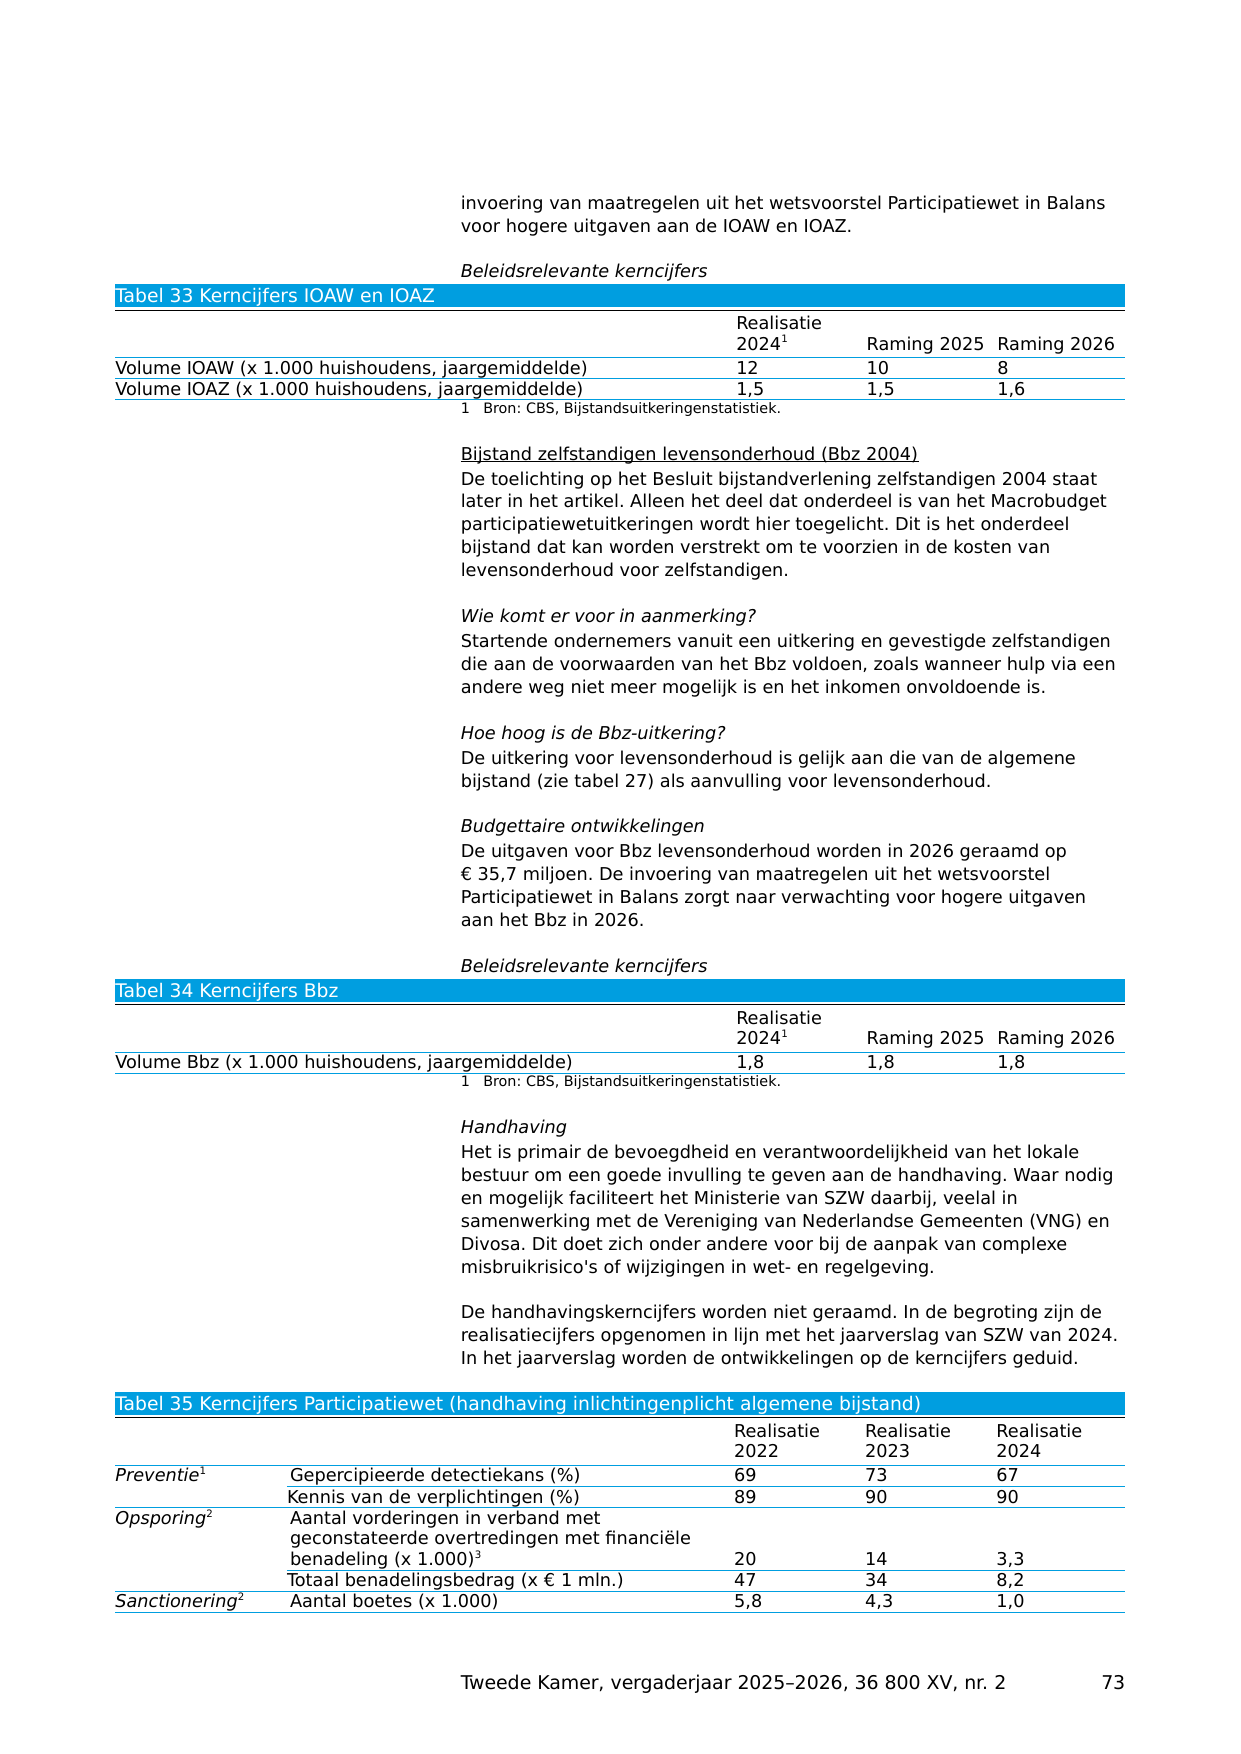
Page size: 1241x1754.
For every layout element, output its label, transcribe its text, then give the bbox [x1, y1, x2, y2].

table_cell Kennis van de verplichtingen (%) [287, 1487, 731, 1507]
table_cell 20 [731, 1508, 862, 1569]
table_cell 1,0 [993, 1592, 1125, 1612]
table_cell [115, 1418, 287, 1465]
table_cell 89 [731, 1487, 862, 1507]
table_cell 47 [731, 1571, 862, 1591]
table_cell 34 [862, 1571, 993, 1591]
table_cell Opsporing2 [115, 1508, 287, 1591]
table_cell 1,6 [994, 379, 1125, 399]
table_cell Aantal boetes (x 1.000) [287, 1592, 731, 1612]
table_cell 1,8 [733, 1053, 863, 1073]
table_cell Raming 2026 [994, 1005, 1125, 1052]
list Bron: CBS, Bijstandsuitkeringenstatistiek. [461, 1074, 1125, 1090]
table_cell 4,3 [862, 1592, 993, 1612]
table_cell Gepercipieerde detectiekans (%) [287, 1466, 731, 1486]
table_cell 1,5 [733, 379, 863, 399]
table_cell Raming 2025 [864, 1005, 994, 1052]
list Bron: CBS, Bijstandsuitkeringenstatistiek. [461, 400, 1125, 417]
text Beleidsrelevante kerncijfers [461, 259, 1125, 282]
table_cell Raming 2026 [994, 311, 1125, 357]
table_cell Realisatie 2024 [993, 1418, 1125, 1465]
table_cell 69 [731, 1466, 862, 1486]
table_cell Sanctionering2 [115, 1592, 287, 1612]
table_cell Realisatie 2023 [862, 1418, 993, 1465]
table_cell Volume Bbz (x 1.000 huishoudens, jaargemiddelde) [115, 1053, 733, 1073]
table_cell Realisatie 20241 [733, 311, 863, 357]
table_cell 73 [862, 1466, 993, 1486]
table_cell 8 [994, 358, 1125, 378]
text Hoe hoog is de Bbz-uitkering? [461, 721, 1125, 744]
table_cell 90 [862, 1487, 993, 1507]
text Bijstand zelfstandigen levensonderhoud (Bbz 2004) [461, 442, 1125, 464]
table_cell 5,8 [731, 1592, 862, 1612]
text De handhavingskerncijfers worden niet geraamd. In de begroting zijn de realisatiecijfers opgenomen in lijn met het jaarverslag van SZW van 2024. In het jaarverslag worden de ontwikkelingen op de kerncijfers geduid. [461, 1301, 1125, 1369]
table_cell [287, 1418, 731, 1465]
table_cell Preventie1 [115, 1466, 287, 1507]
table_cell 14 [862, 1508, 993, 1569]
text Handhaving [461, 1115, 1125, 1138]
table_cell 1,5 [864, 379, 994, 399]
table_cell Aantal vorderingen in verband met geconstateerde overtredingen met financiële benadeling (x 1.000)3 [287, 1508, 731, 1569]
table_cell 90 [993, 1487, 1125, 1507]
table_cell 10 [864, 358, 994, 378]
table_cell 1,8 [864, 1053, 994, 1073]
table_cell 8,2 [993, 1571, 1125, 1591]
table_cell 3,3 [993, 1508, 1125, 1569]
text De toelichting op het Besluit bijstandverlening zelfstandigen 2004 staat later in het artikel. Alleen het deel dat onderdeel is van het Macrobudget participatiewetuitkeringen wordt hier toegelicht. Dit is het onderdeel bijstand dat kan worden verstrekt om te voorzien in de kosten van levensonderhoud voor zelfstandigen. [461, 467, 1125, 581]
table_cell Totaal benadelingsbedrag (x € 1 mln.) [287, 1571, 731, 1591]
table_cell Volume IOAZ (x 1.000 huishoudens, jaargemiddelde) [115, 379, 733, 399]
text Startende ondernemers vanuit een uitkering en gevestigde zelfstandigen die aan de voorwaarden van het Bbz voldoen, zoals wanneer hulp via een andere weg niet meer mogelijk is en het inkomen onvoldoende is. [461, 629, 1125, 698]
table_cell 67 [993, 1466, 1125, 1486]
text Wie komt er voor in aanmerking? [461, 604, 1125, 627]
table_cell Realisatie 2022 [731, 1418, 862, 1465]
table_cell Realisatie 20241 [733, 1005, 863, 1052]
table_cell 12 [733, 358, 863, 378]
table_cell Volume IOAW (x 1.000 huishoudens, jaargemiddelde) [115, 358, 733, 378]
text Budgettaire ontwikkelingen [461, 814, 1125, 837]
text De uitgaven voor Bbz levensonderhoud worden in 2026 geraamd op € 35,7 miljoen. De invoering van maatregelen uit het wetsvoorstel Participatiewet in Balans zorgt naar verwachting voor hogere uitgaven aan het Bbz in 2026. [461, 839, 1125, 931]
text invoering van maatregelen uit het wetsvoorstel Participatiewet in Balans voor hogere uitgaven aan de IOAW en IOAZ. [461, 191, 1125, 237]
table_cell 1,8 [994, 1053, 1125, 1073]
text De uitkering voor levensonderhoud is gelijk aan die van de algemene bijstand (zie tabel 27) als aanvulling voor levensonderhoud. [461, 746, 1125, 792]
text Beleidsrelevante kerncijfers [461, 954, 1125, 977]
text Het is primair de bevoegdheid en verantwoordelĳkheid van het lokale bestuur om een goede invulling te geven aan de handhaving. Waar nodig en mogelĳk faciliteert het Ministerie van SZW daarbĳ, veelal in samenwerking met de Vereniging van Nederlandse Gemeenten (VNG) en Divosa. Dit doet zich onder andere voor bĳ de aanpak van complexe misbruikrisico's of wĳzigingen in wet- en regelgeving. [461, 1140, 1125, 1278]
table_cell [115, 311, 733, 357]
table_cell [115, 1005, 733, 1052]
table_cell Raming 2025 [864, 311, 994, 357]
